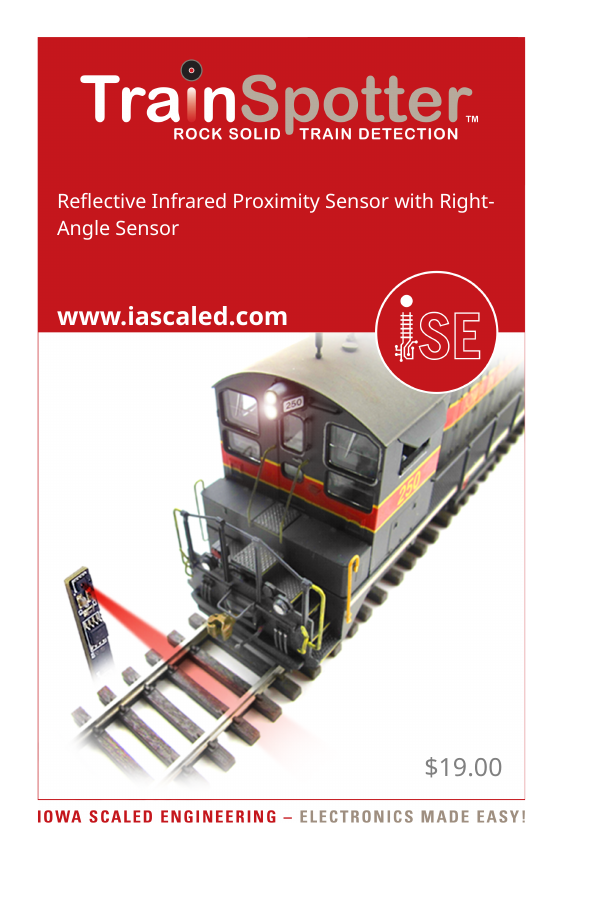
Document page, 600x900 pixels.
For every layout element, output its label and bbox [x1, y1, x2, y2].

picture [37, 37, 525, 823]
